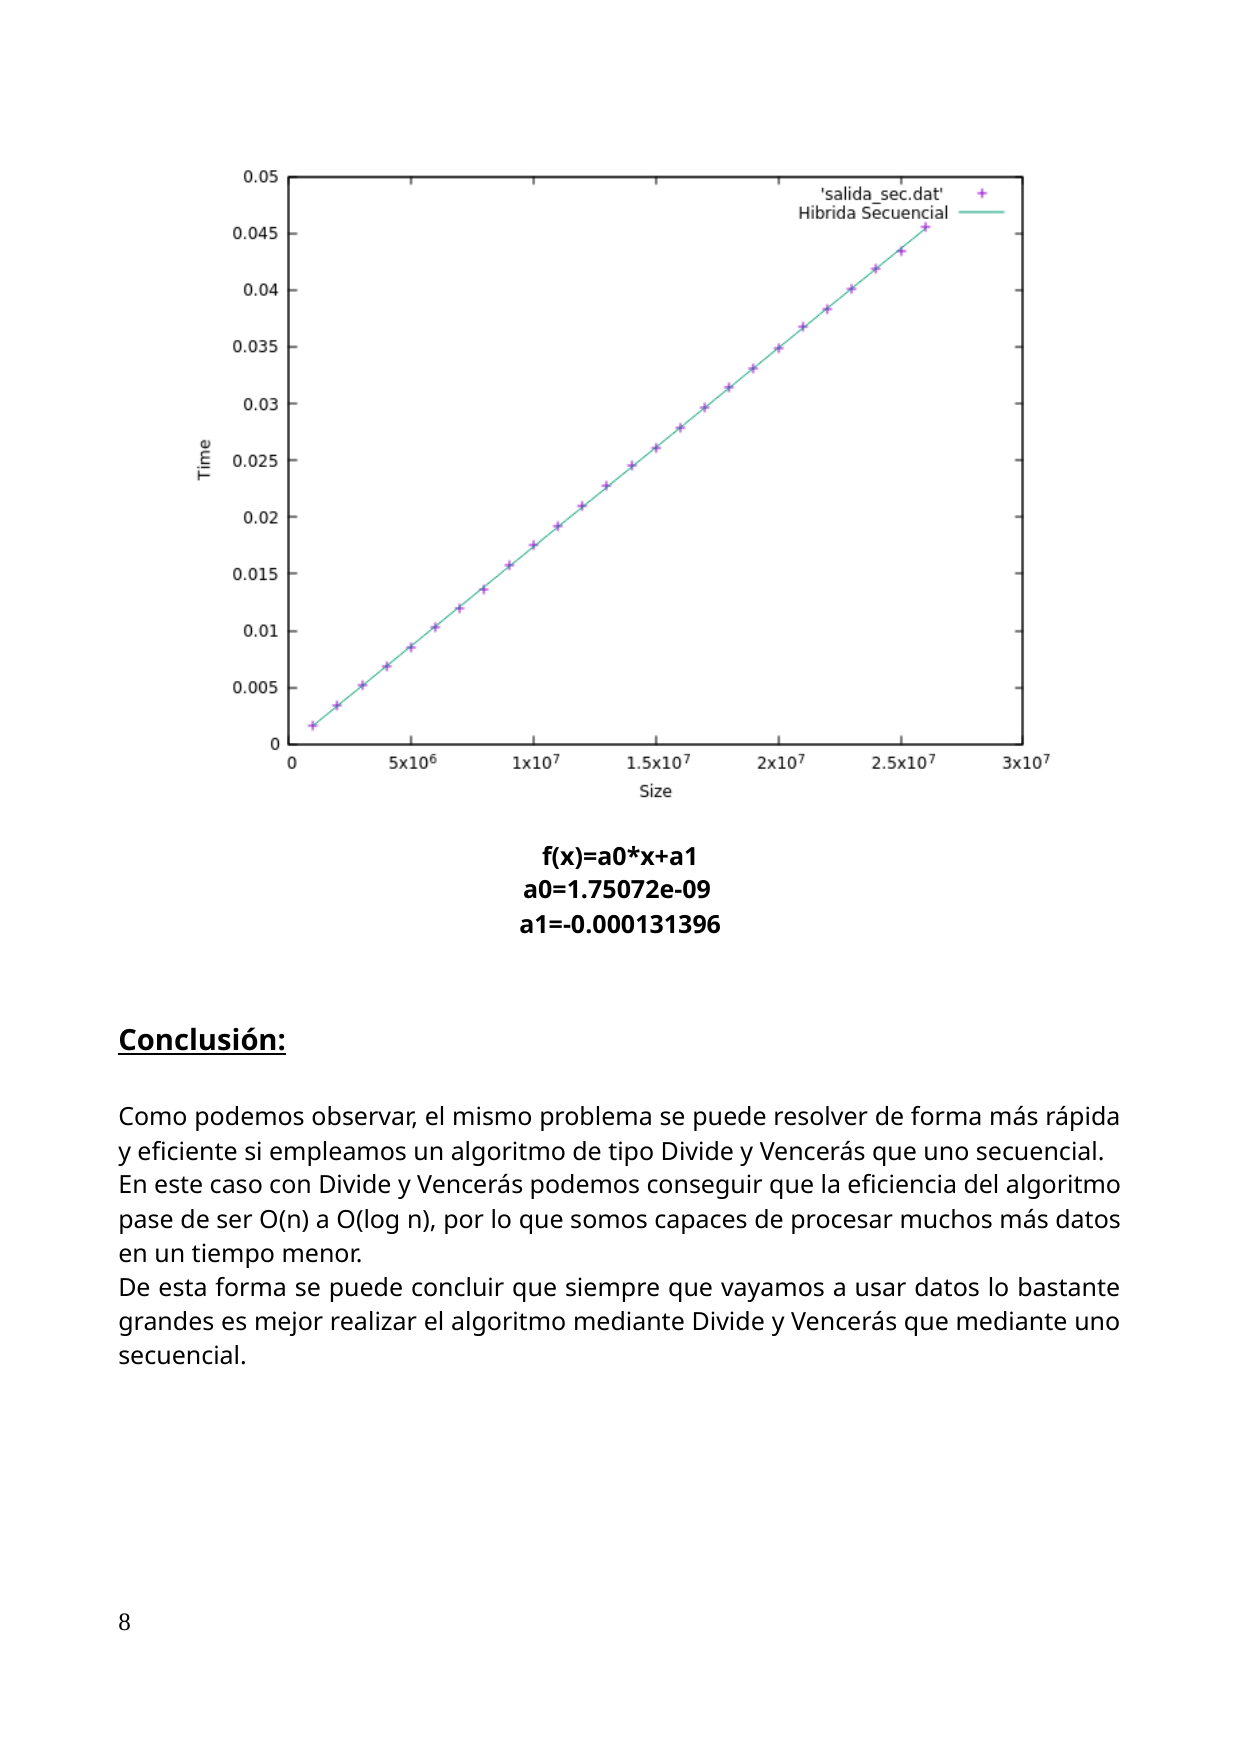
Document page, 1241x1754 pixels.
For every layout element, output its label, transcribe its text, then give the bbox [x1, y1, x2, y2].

text De esta forma se puede concluir que siempre que vayamos a usar datos lo bastante grandes es mejor realizar el algoritmo mediante Divide y Vencerás que mediante uno secuencial. [118, 1269, 1122, 1372]
text a0=1.75072e-09 [118, 872, 1122, 906]
text Conclusión: [118, 1020, 1122, 1059]
text Como podemos observar, el mismo problema se puede resolver de forma más rápida y eficiente si empleamos un algoritmo de tipo Divide y Vencerás que uno secuencial. [118, 1099, 1122, 1167]
text f(x)=a0*x+a1 [118, 838, 1122, 872]
text En este caso con Divide y Vencerás podemos conseguir que la eficiencia del algoritmo pase de ser O(n) a O(log n), por lo que somos capaces de procesar muchos más datos en un tiempo menor. [118, 1167, 1122, 1269]
text a1=-0.000131396 [118, 906, 1122, 940]
picture [189, 158, 1051, 804]
